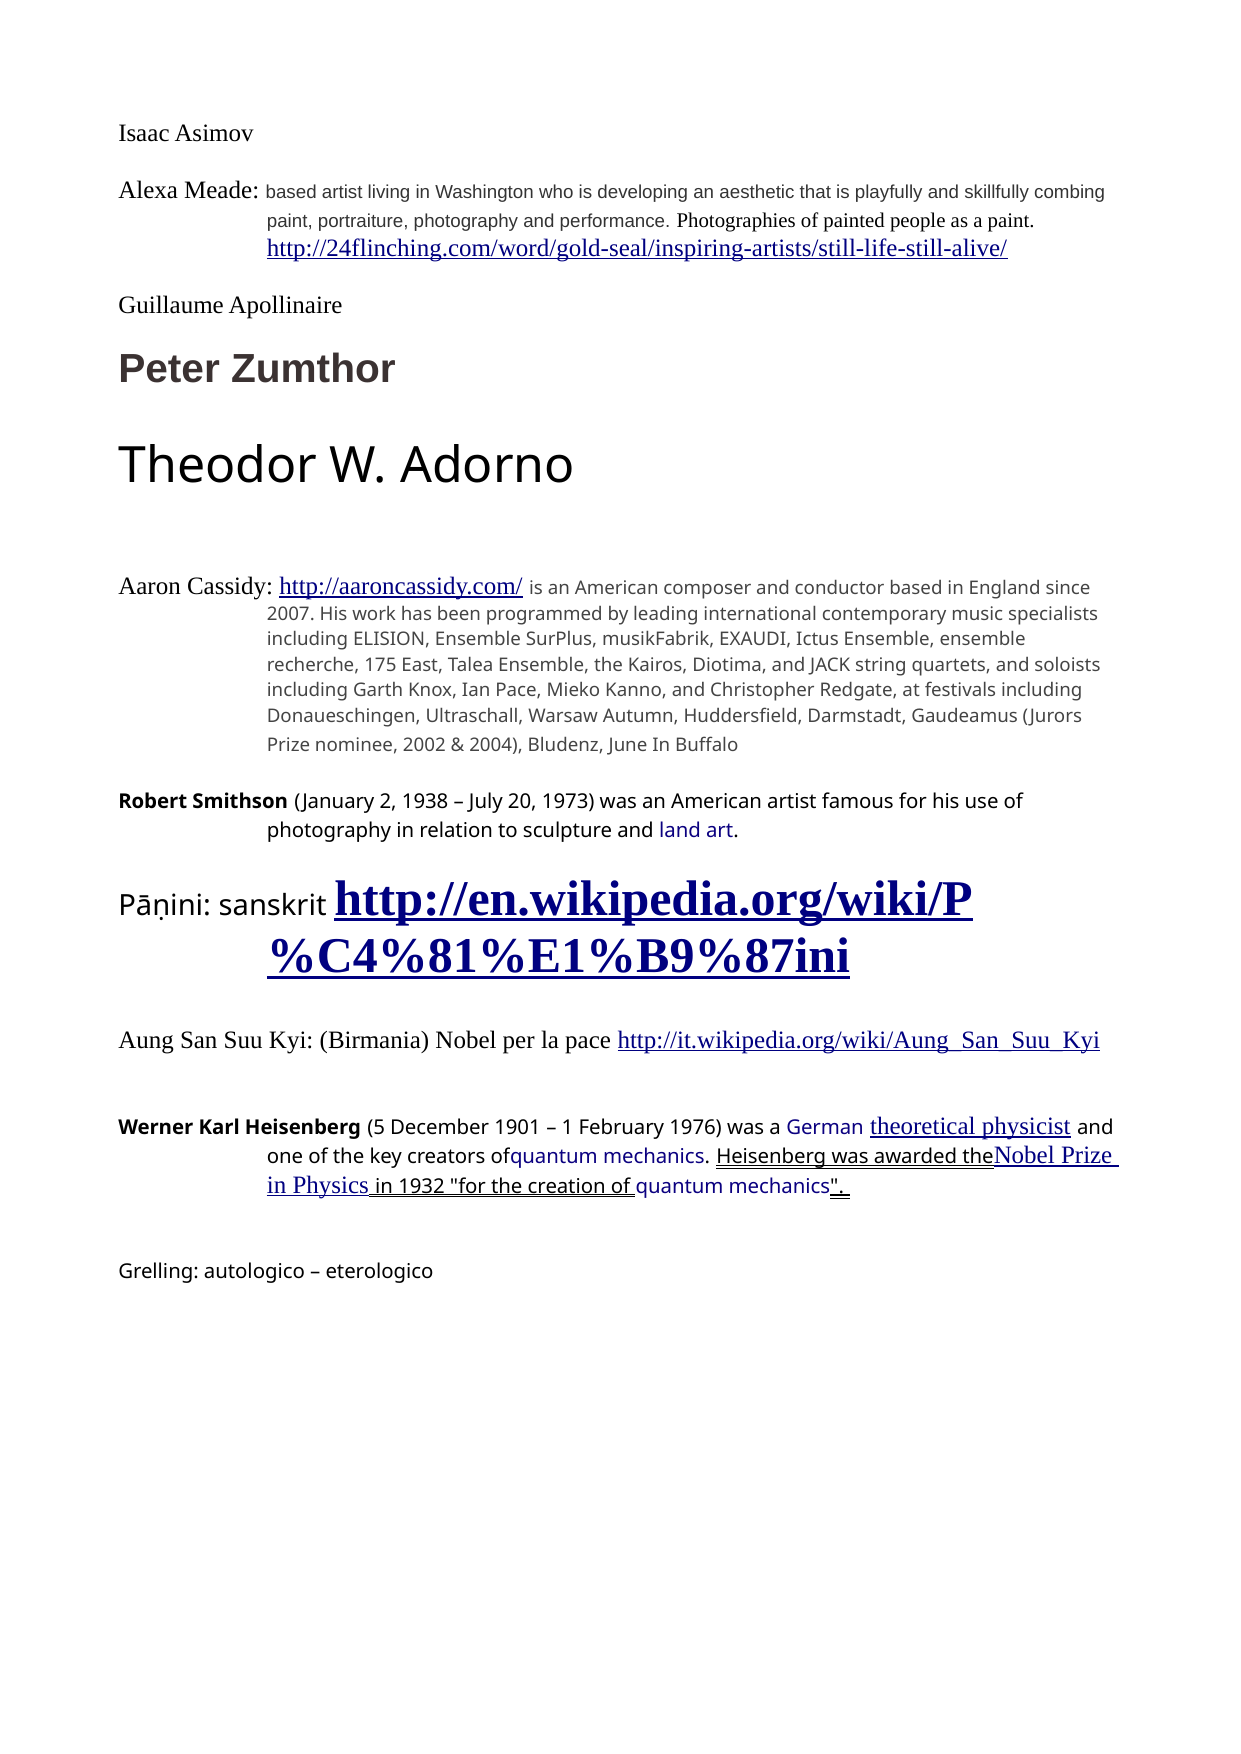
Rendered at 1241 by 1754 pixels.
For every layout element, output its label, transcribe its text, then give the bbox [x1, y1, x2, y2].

text Aaron Cassidy: http://aaroncassidy.com/ is an American composer and conductor based in England since 2007. His work has been programmed by leading international contemporary music specialists including ELISION, Ensemble SurPlus, musikFabrik, EXAUDI, Ictus Ensemble, ensemble recherche, 175 East, Talea Ensemble, the Kairos, Diotima, and JACK string quartets, and soloists including Garth Knox, Ian Pace, Mieko Kanno, and Christopher Redgate, at festivals including Donaueschingen, Ultraschall, Warsaw Autumn, Huddersfield, Darmstadt, Gaudeamus (Jurors Prize nominee, 2002 & 2004), Bludenz, June In Buffalo [118, 571, 1122, 756]
text Grelling: autologico – eterologico [118, 1256, 1122, 1284]
text Werner Karl Heisenberg (5 December 1901 – 1 February 1976) was a German theoretical physicist and one of the key creators ofquantum mechanics. Heisenberg was awarded theNobel Prize in Physics in 1932 "for the creation of quantum mechanics". [118, 1111, 1122, 1199]
subtitle Pāṇini: sanskrit http://en.wikipedia.org/wiki/P%C4%81%E1%B9%87ini [118, 869, 1122, 984]
text Guillaume Apollinaire [118, 291, 1122, 319]
text Aung San Suu Kyi: (Birmania) Nobel per la pace http://it.wikipedia.org/wiki/Aung_San_Suu_Kyi [118, 1025, 1122, 1054]
subtitle Peter Zumthor [118, 344, 1122, 391]
text Robert Smithson (January 2, 1938 – July 20, 1973) was an American artist famous for his use of photography in relation to sculpture and land art. [118, 785, 1122, 844]
text Alexa Meade: based artist living in Washington who is developing an aesthetic that is playfully and skillfully combing paint, portraiture, photography and performance. Photographies of painted people as a paint. http://24flinching.com/word/gold-seal/inspiring-artists/still-life-still-alive/ [118, 176, 1122, 262]
subtitle Theodor W. Adorno [118, 429, 1122, 497]
text Isaac Asimov [118, 118, 1122, 147]
